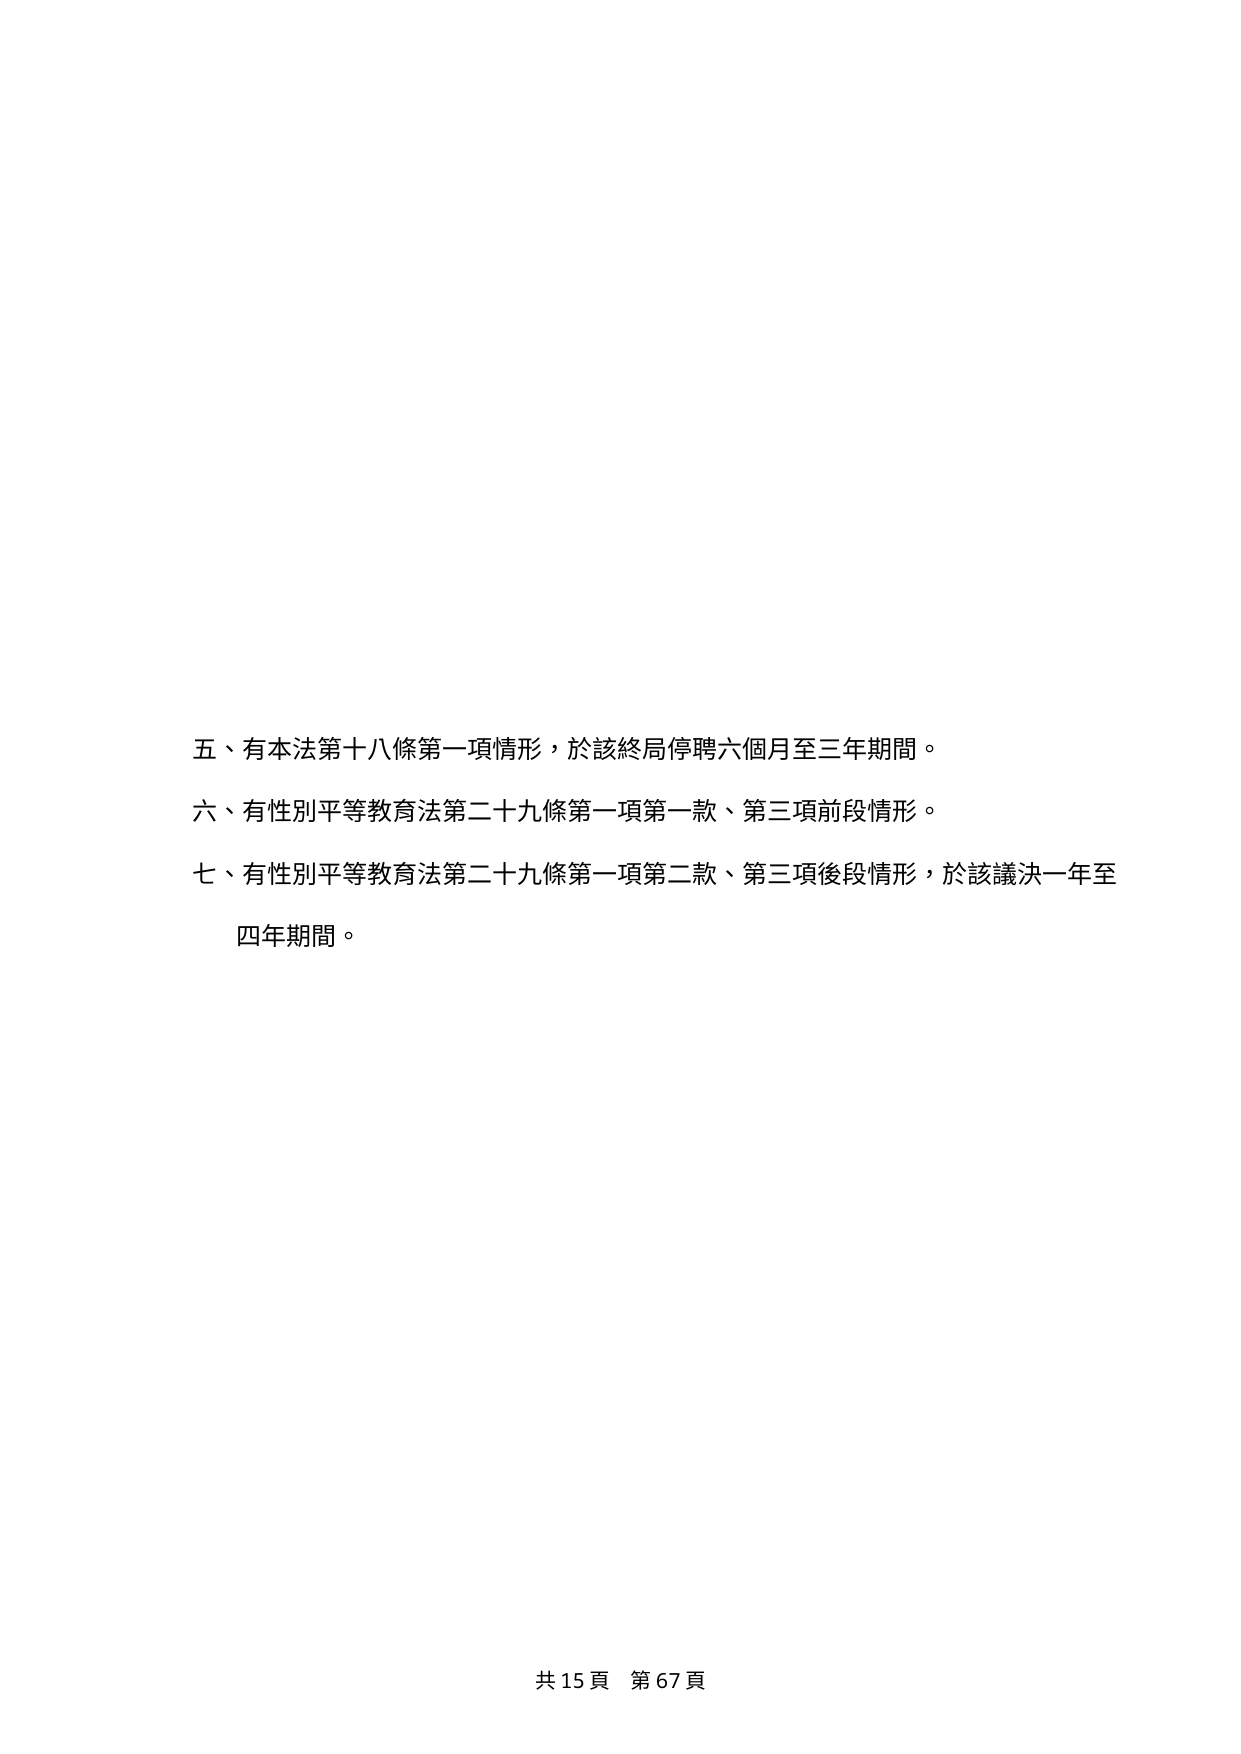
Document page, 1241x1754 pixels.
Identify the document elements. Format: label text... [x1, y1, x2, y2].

text 六、有性別平等教育法第二十九條第一項第一款、第三項前段情形。 [192, 768, 1122, 831]
text 七、有性別平等教育法第二十九條第一項第二款、第三項後段情形，於該議決一年至四年期間。 [192, 831, 1122, 956]
text 五、有本法第十八條第一項情形，於該終局停聘六個月至三年期間。 [192, 706, 1122, 768]
